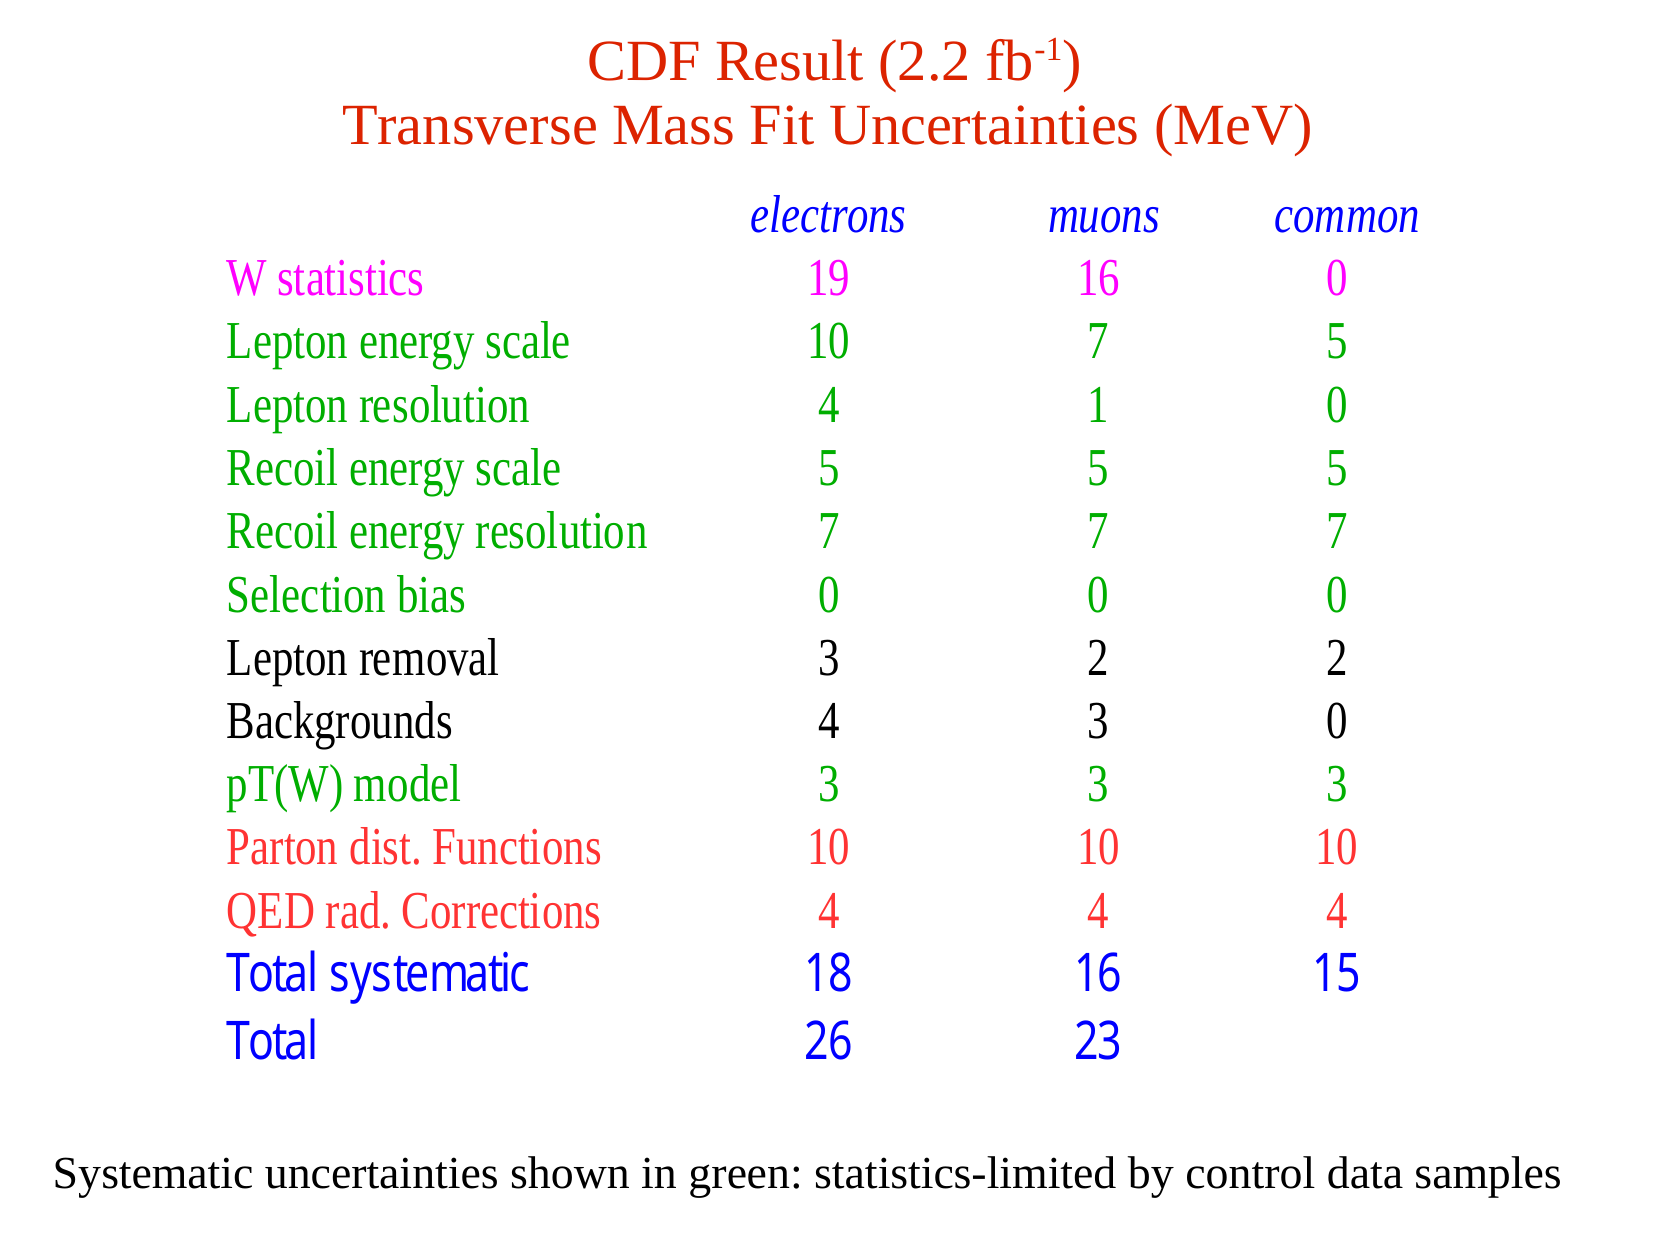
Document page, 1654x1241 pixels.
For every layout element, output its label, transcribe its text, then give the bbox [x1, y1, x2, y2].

text_box Systematic uncertainties shown in green: statistics-limited by control data samples [52, 1147, 1581, 1204]
chart [225, 183, 1457, 1076]
title CDF Result (2.2 fb-1) Transverse Mass Fit Uncertainties (MeV) [121, 7, 1534, 178]
